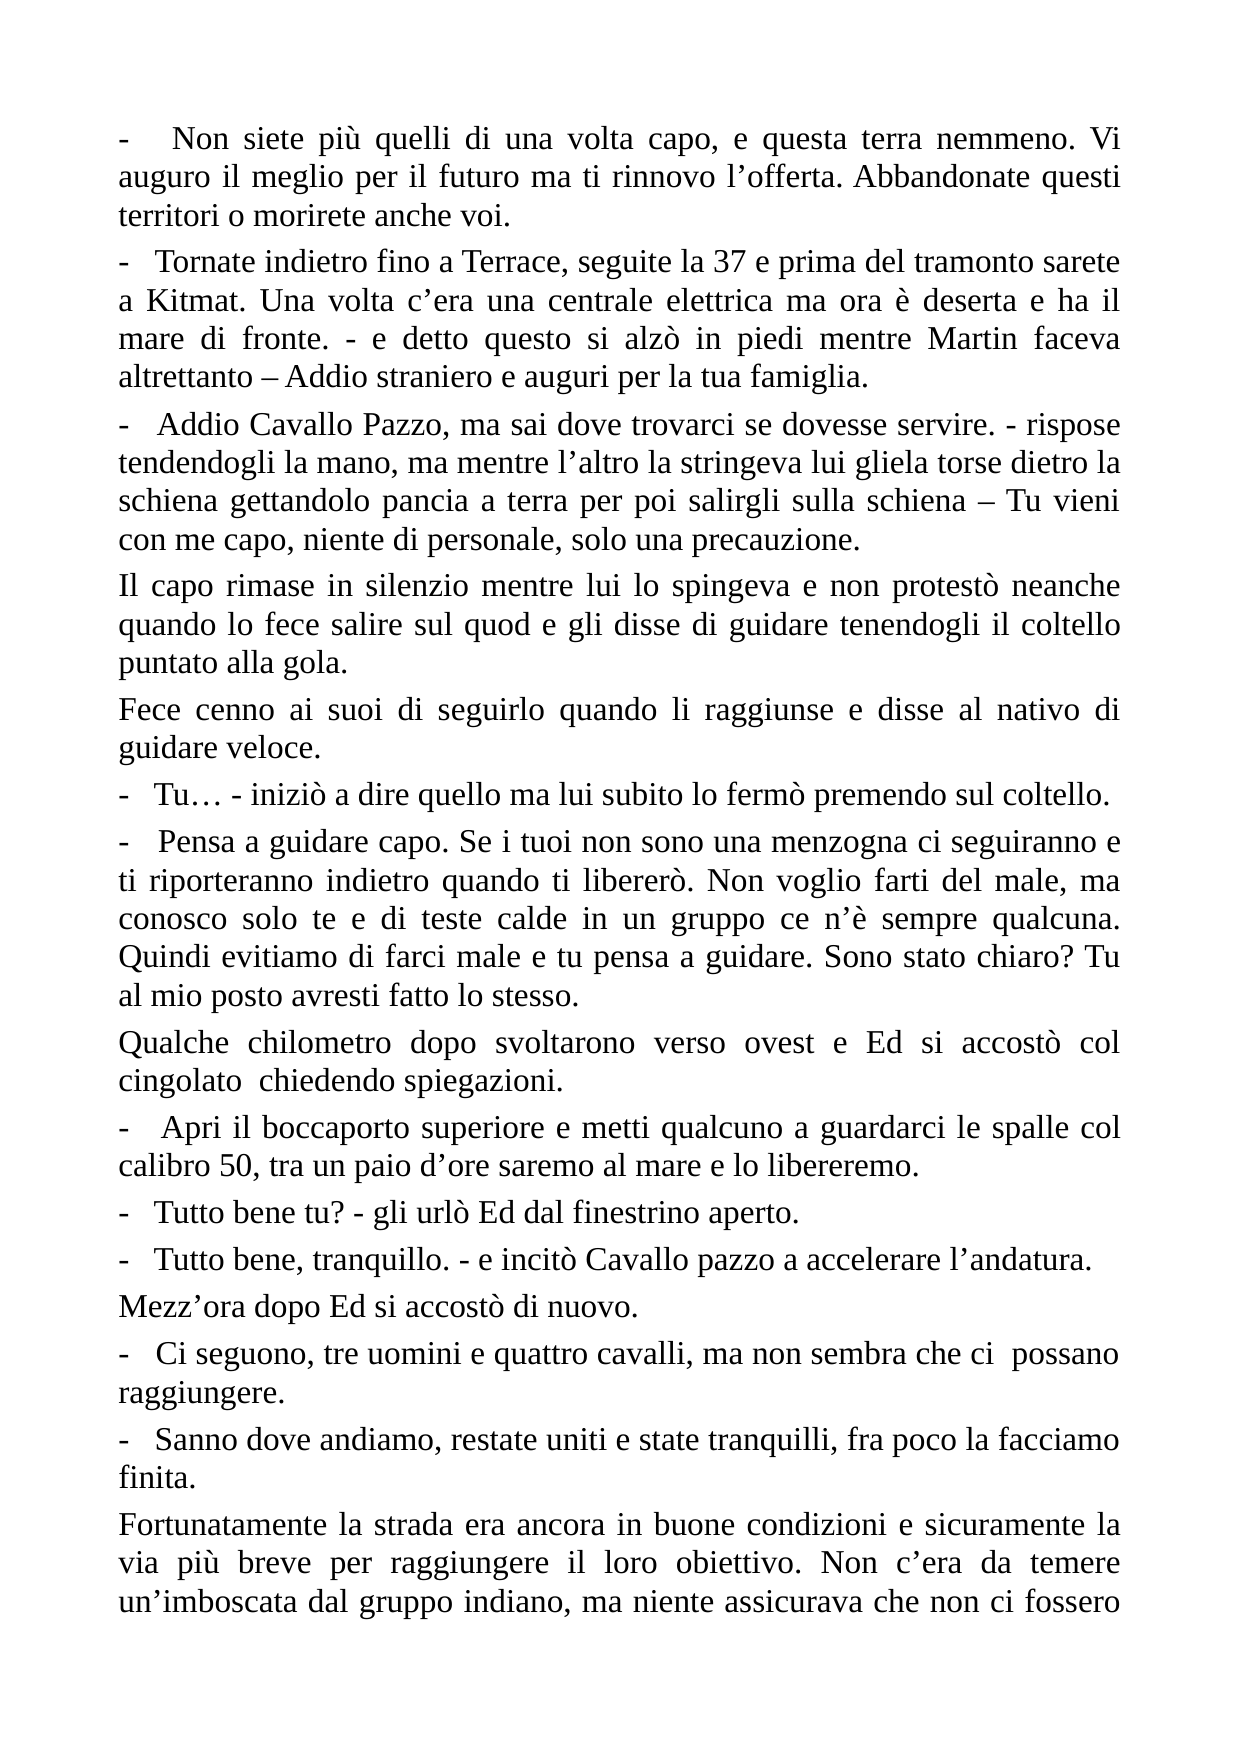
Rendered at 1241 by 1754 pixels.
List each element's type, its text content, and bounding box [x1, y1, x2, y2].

text - Tutto bene tu? - gli urlò Ed dal finestrino aperto. [118, 1193, 1122, 1231]
text Fece cenno ai suoi di seguirlo quando li raggiunse e disse al nativo di guidare veloce. [118, 689, 1122, 766]
text Mezz’ora dopo Ed si accostò di nuovo. [118, 1287, 1122, 1325]
text - Tutto bene, tranquillo. - e incitò Cavallo pazzo a accelerare l’andatura. [118, 1239, 1122, 1278]
text - Addio Cavallo Pazzo, ma sai dove trovarci se dovesse servire. - rispose tendendogli la mano, ma mentre l’altro la stringeva lui gliela torse dietro la schiena gettandolo pancia a terra per poi salirgli sulla schiena – Tu vieni con me capo, niente di personale, solo una precauzione. [118, 404, 1122, 557]
text Qualche chilometro dopo svoltarono verso ovest e Ed si accostò col cingolato chiedendo spiegazioni. [118, 1022, 1122, 1099]
text - Non siete più quelli di una volta capo, e questa terra nemmeno. Vi auguro il meglio per il futuro ma ti rinnovo l’offerta. Abbandonate questi territori o morirete anche voi. [118, 118, 1122, 233]
text Fortunatamente la strada era ancora in buone condizioni e sicuramente la via più breve per raggiungere il loro obiettivo. Non c’era da temere un’imboscata dal gruppo indiano, ma niente assicurava che non ci fossero [118, 1504, 1122, 1619]
text - Pensa a guidare capo. Se i tuoi non sono una menzogna ci seguiranno e ti riporteranno indietro quando ti libererò. Non voglio farti del male, ma conosco solo te e di teste calde in un gruppo ce n’è sempre qualcuna. Quindi evitiamo di farci male e tu pensa a guidare. Sono stato chiaro? Tu al mio posto avresti fatto lo stesso. [118, 822, 1122, 1013]
text - Tornate indietro fino a Terrace, seguite la 37 e prima del tramonto sarete a Kitmat. Una volta c’era una centrale elettrica ma ora è deserta e ha il mare di fronte. - e detto questo si alzò in piedi mentre Martin faceva altrettanto – Addio straniero e auguri per la tua famiglia. [118, 242, 1122, 395]
text - Apri il boccaporto superiore e metti qualcuno a guardarci le spalle col calibro 50, tra un paio d’ore saremo al mare e lo libereremo. [118, 1107, 1122, 1184]
text - Tu… - iniziò a dire quello ma lui subito lo fermò premendo sul coltello. [118, 775, 1122, 813]
text Il capo rimase in silenzio mentre lui lo spingeva e non protestò neanche quando lo fece salire sul quod e gli disse di guidare tenendogli il coltello puntato alla gola. [118, 566, 1122, 681]
text - Ci seguono, tre uomini e quattro cavalli, ma non sembra che ci possano raggiungere. [118, 1333, 1122, 1410]
text - Sanno dove andiamo, restate uniti e state tranquilli, fra poco la facciamo finita. [118, 1419, 1122, 1496]
